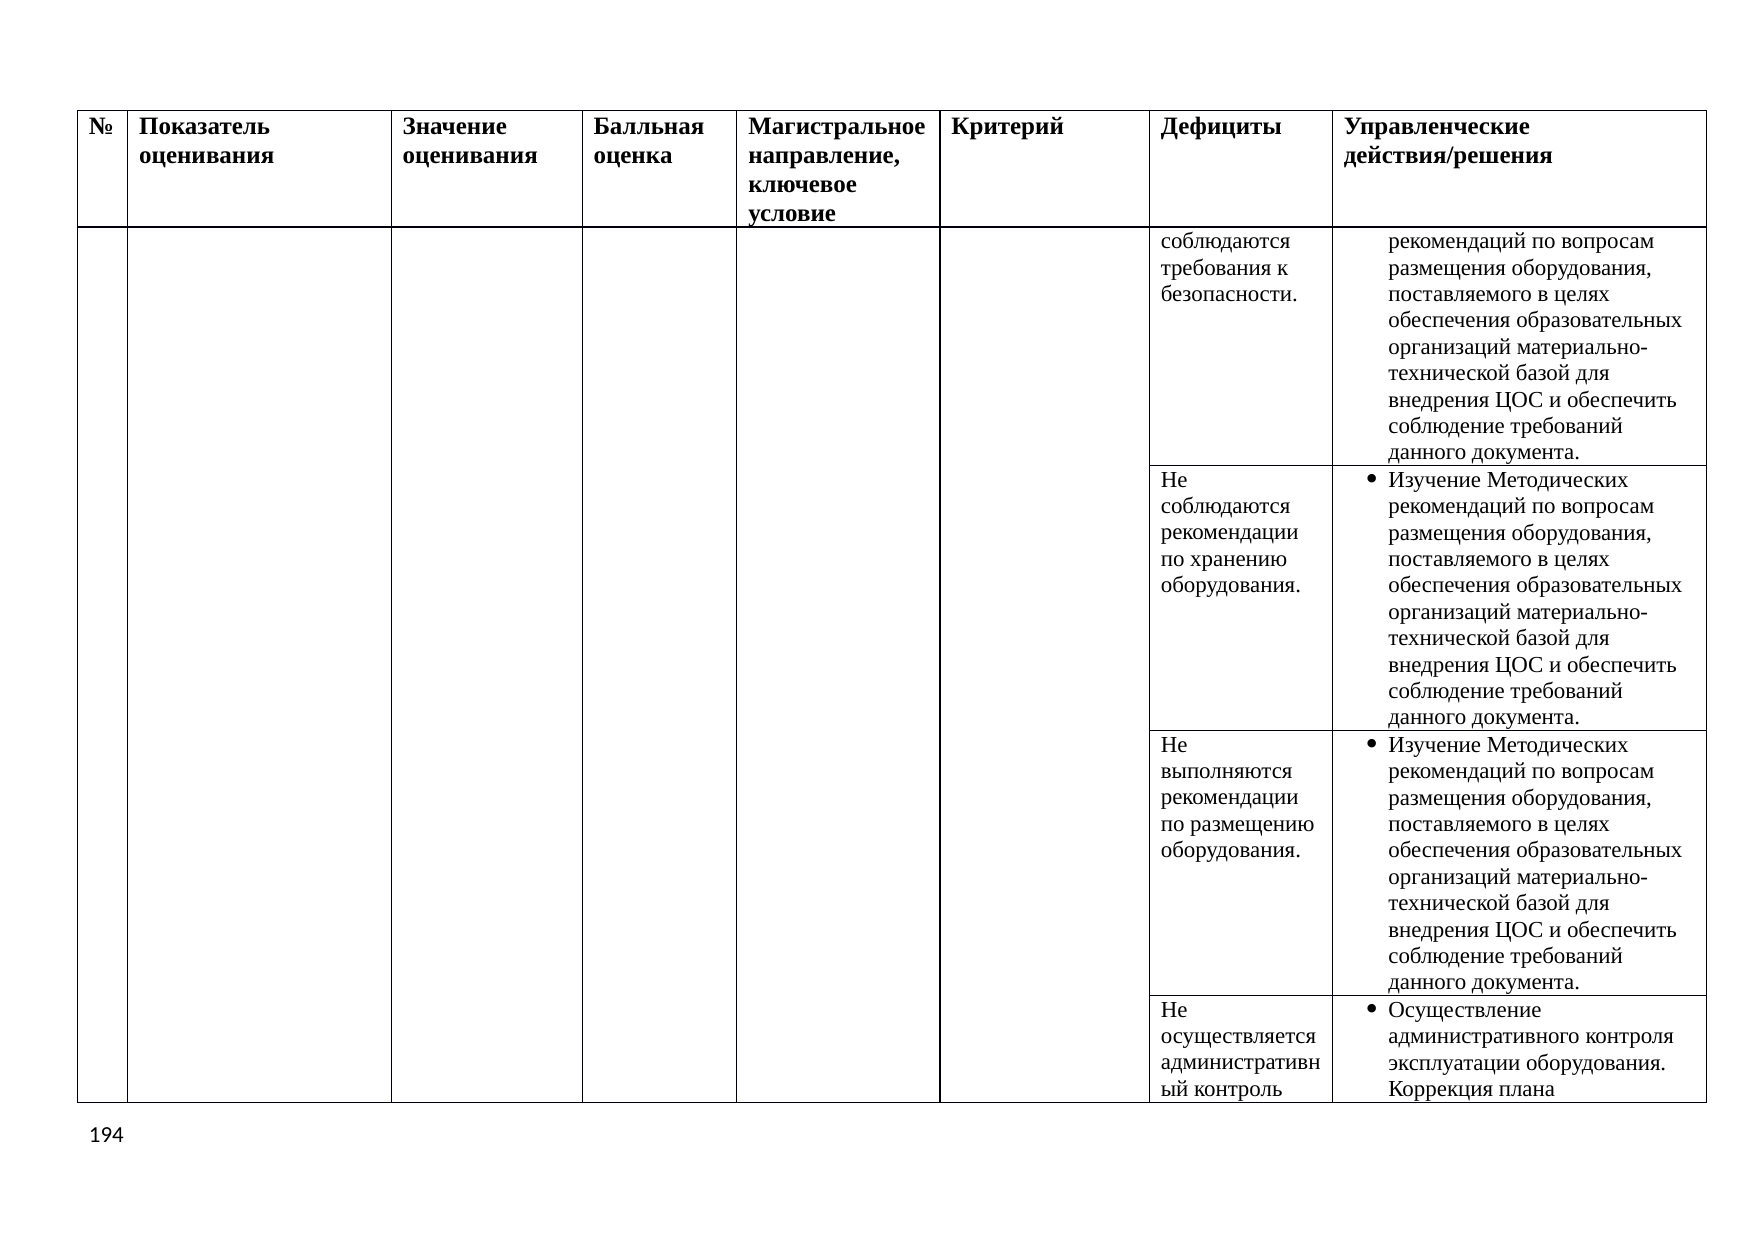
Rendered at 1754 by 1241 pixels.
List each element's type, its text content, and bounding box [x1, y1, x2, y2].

table_cell рекомендаций по вопросам размещения оборудования, поставляемого в целях обеспечения образовательных организаций материально-технической базой для внедрения ЦОС и обеспечить соблюдение требований данного документа. [1333, 228, 1706, 465]
table_cell [737, 228, 939, 1102]
table_header Магистральное направление, ключевое условие [737, 111, 939, 226]
table_cell Не осуществляется административный контроль [1150, 996, 1332, 1102]
table_cell [392, 228, 582, 1102]
table_cell [78, 228, 127, 1102]
table_header № [78, 111, 127, 226]
table_cell Изучение Методических рекомендаций по вопросам размещения оборудования, поставляемого в целях обеспечения образовательных организаций материально-технической базой для внедрения ЦОС и обеспечить соблюдение требований данного документа. [1333, 466, 1706, 730]
table_cell [583, 228, 736, 1102]
table_cell [128, 228, 391, 1102]
table_cell [941, 228, 1149, 1102]
table_header Балльная оценка [583, 111, 736, 226]
table_header Управленческие действия/решения [1333, 111, 1706, 226]
table_cell Не соблюдаются рекомендации по хранению оборудования. [1150, 466, 1332, 730]
table_cell Не выполняются рекомендации по размещению оборудования. [1150, 731, 1332, 995]
table_header Критерий [941, 111, 1149, 226]
table_header Значение оценивания [392, 111, 582, 226]
table_cell Изучение Методических рекомендаций по вопросам размещения оборудования, поставляемого в целях обеспечения образовательных организаций материально-технической базой для внедрения ЦОС и обеспечить соблюдение требований данного документа. [1333, 731, 1706, 995]
table_header Показатель оценивания [128, 111, 391, 226]
table_cell соблюдаются требования к безопасности. [1150, 228, 1332, 465]
table_header Дефициты [1150, 111, 1332, 226]
table_cell Осуществление административного контроля эксплуатации оборудования. Коррекция плана [1333, 996, 1706, 1102]
